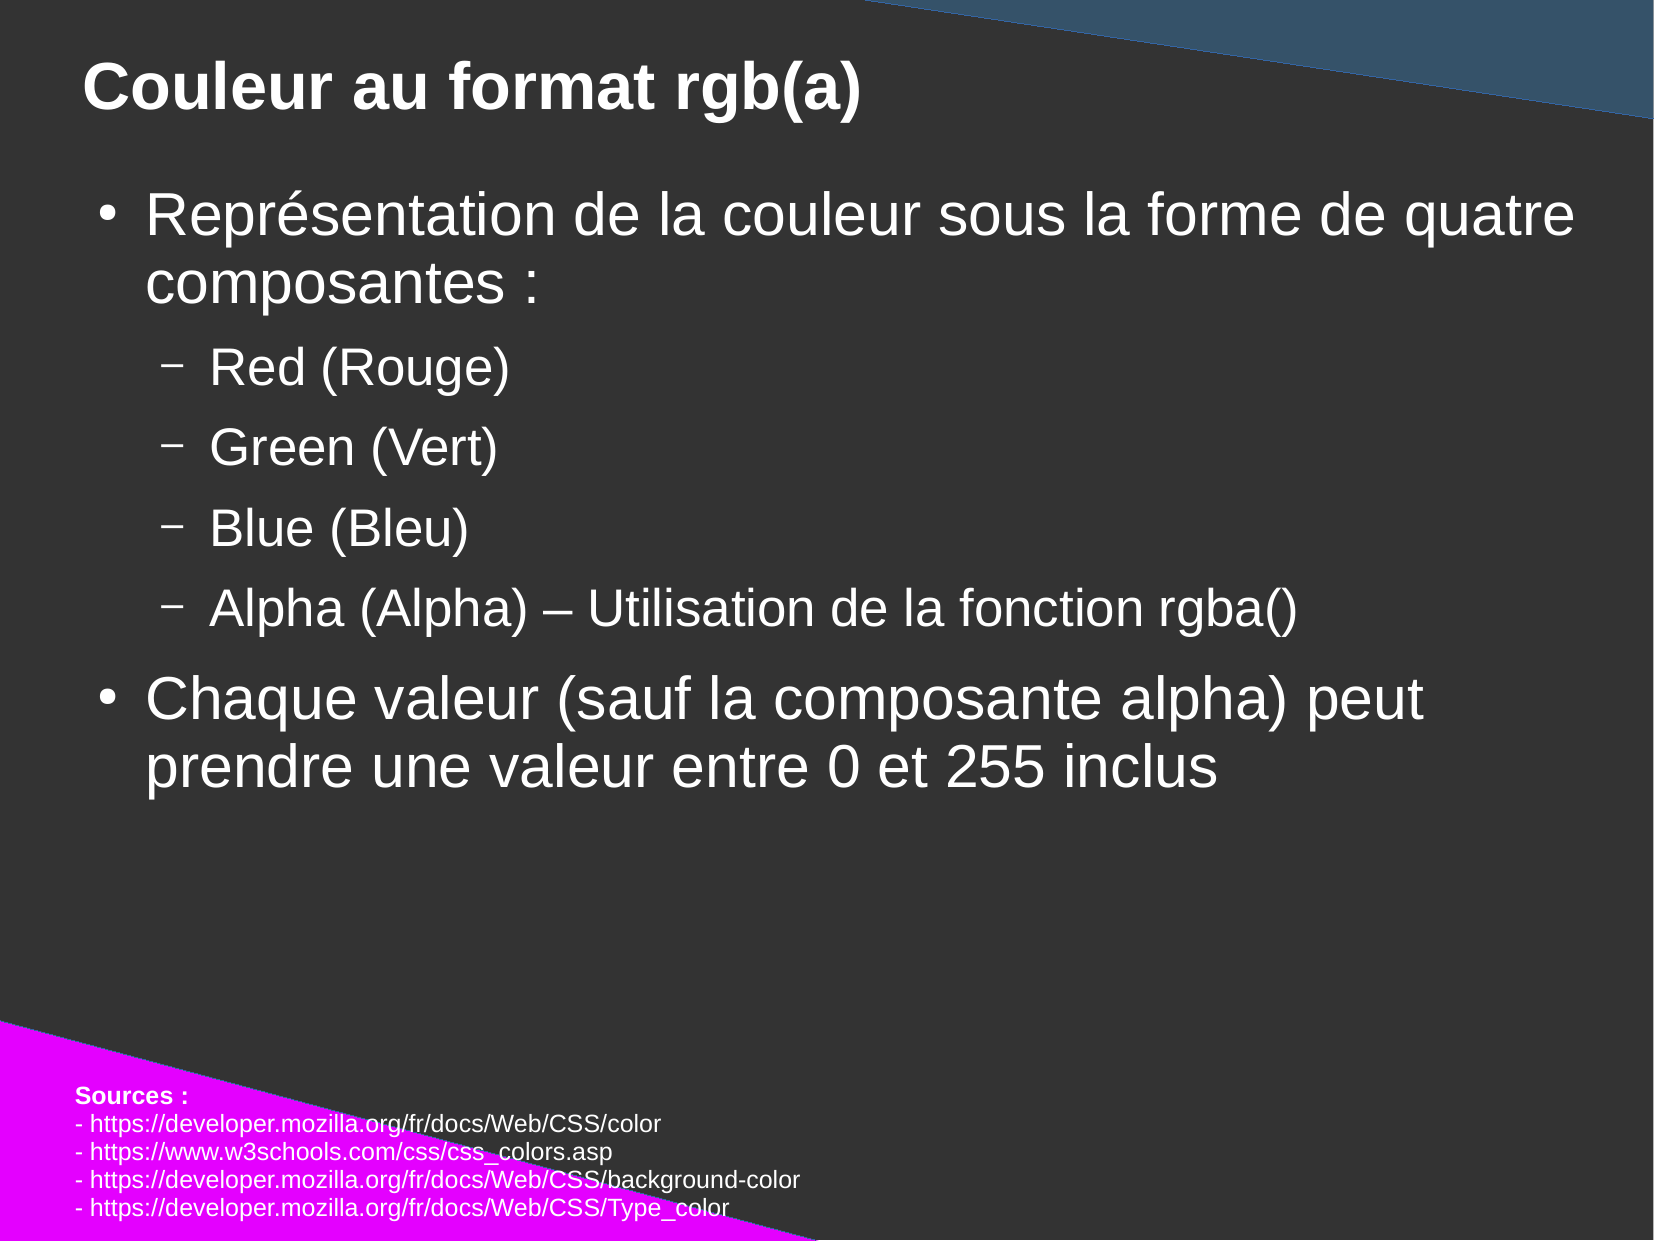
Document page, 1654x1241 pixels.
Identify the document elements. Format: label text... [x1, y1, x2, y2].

text_box [0, 1020, 199, 1241]
text_box [865, 0, 1654, 119]
title Couleur au format rgb(a) [82, 49, 1571, 162]
text_box Sources : - https://developer.mozilla.org/fr/docs/Web/CSS/color - https://www.w3schools.com/css/css_colors.asp - https://developer.mozilla.org/fr/docs/Web/CSS/background-color - https://developer.mozilla.org/fr/docs/Web/CSS/Type_color [60, 1074, 1546, 1241]
list Représentation de la couleur sous la forme de quatre composantes : Red (Rouge) Green (Vert) Blue (Bleu) Alpha (Alpha) – Utilisation de la fonction rgba() Chaque valeur (sauf la composante alpha) peut prendre une valeur entre 0 et 255 inclus [80, 180, 1605, 804]
